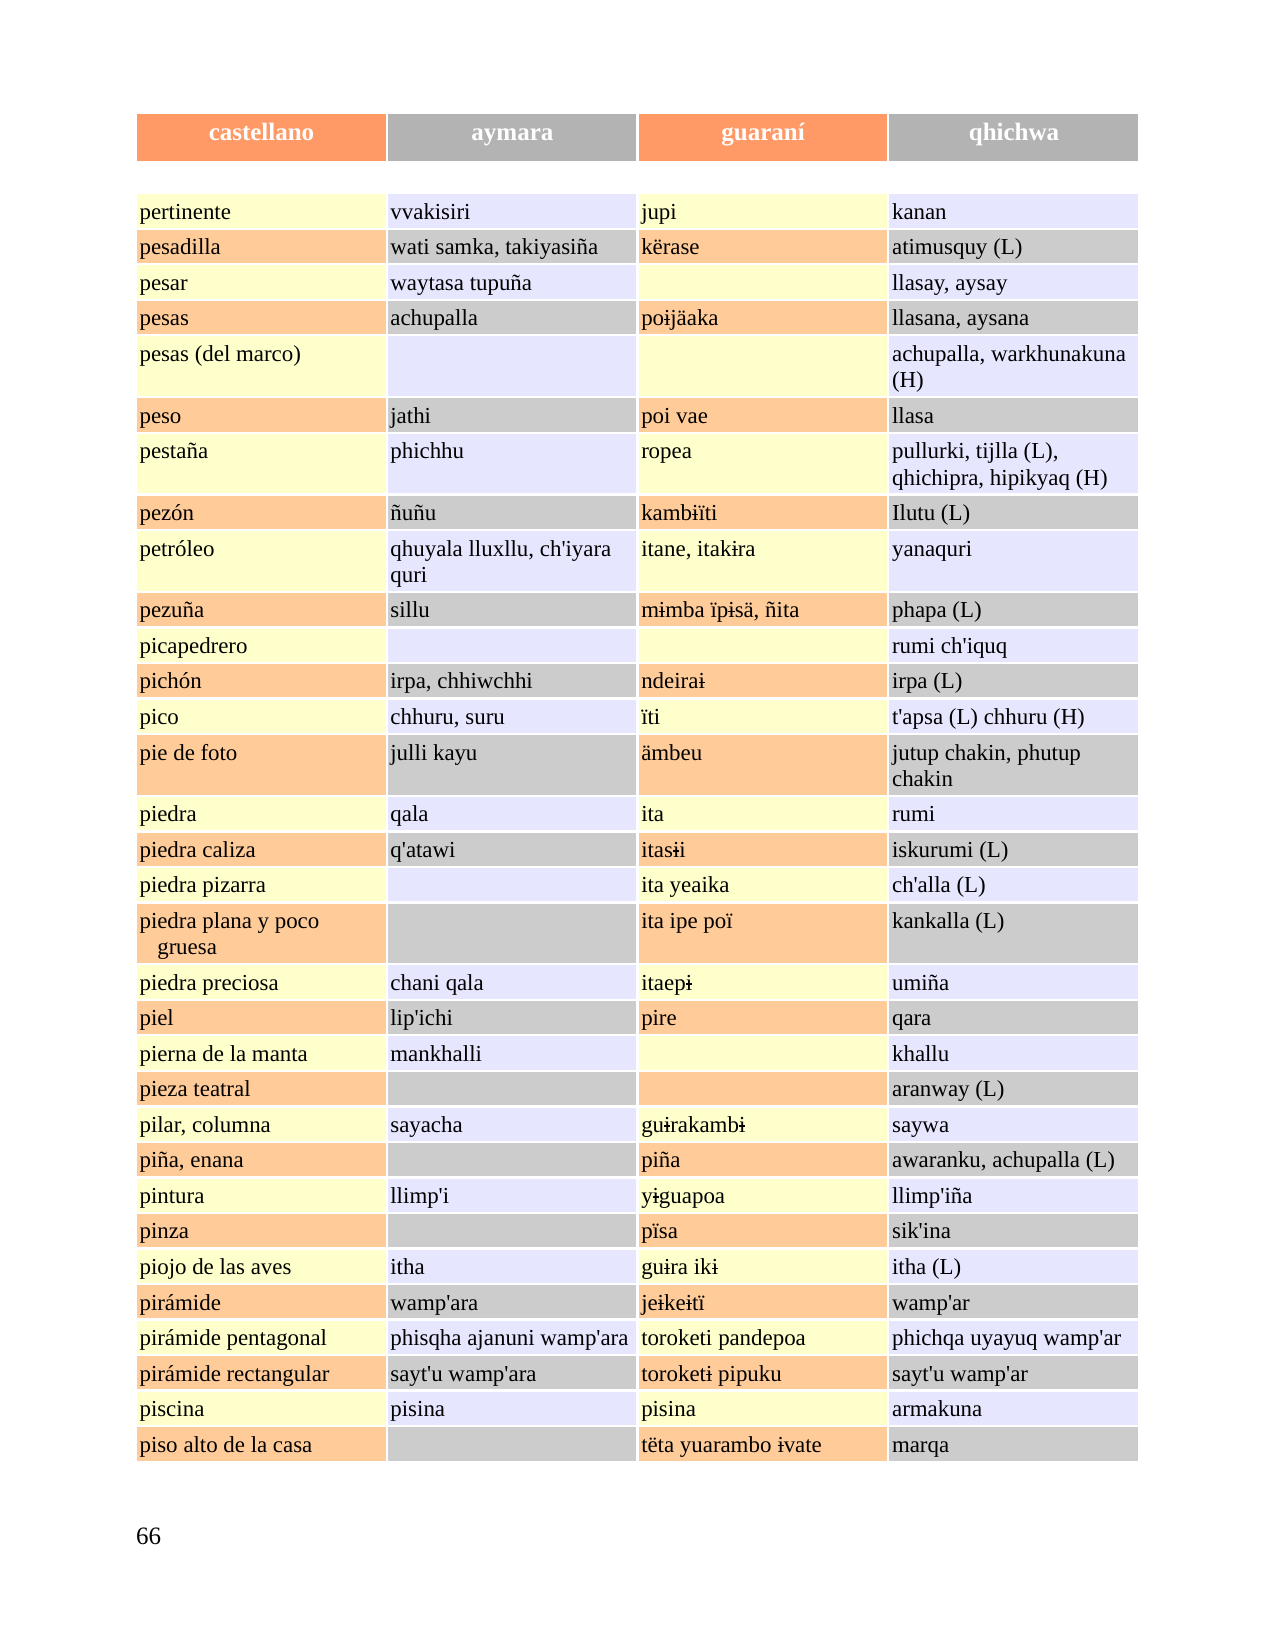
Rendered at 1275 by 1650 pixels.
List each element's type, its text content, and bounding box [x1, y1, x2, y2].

table_cell pico [137, 700, 386, 733]
table_cell atimusquy (L) [889, 230, 1138, 263]
table_cell itasii [639, 833, 887, 866]
table_cell llimp'i [388, 1179, 636, 1212]
table_cell kanan [889, 194, 1138, 228]
table_cell [639, 629, 887, 662]
table_cell piedra preciosa [137, 965, 386, 999]
table_cell poijäaka [639, 301, 887, 334]
table_cell [388, 629, 636, 662]
table_cell piedra pizarra [137, 868, 386, 901]
table_cell iskurumi (L) [889, 833, 1138, 866]
table_cell ita ipe poï [639, 904, 887, 963]
table_cell aranway (L) [889, 1072, 1138, 1105]
table_cell itha [388, 1250, 636, 1283]
table_cell [639, 1072, 887, 1105]
table_cell saywa [889, 1108, 1138, 1141]
table_cell piojo de las aves [137, 1250, 386, 1283]
table_cell pire [639, 1001, 887, 1034]
table_cell q'atawi [388, 833, 636, 866]
table_cell ämbeu [639, 735, 887, 795]
table_cell [388, 1427, 636, 1461]
table_cell [388, 1214, 636, 1247]
table_cell tëta yuarambo ivate [639, 1427, 887, 1461]
table_cell sayt'u wamp'ara [388, 1356, 636, 1389]
table_cell pesar [137, 265, 386, 299]
table_cell qara [889, 1001, 1138, 1034]
table_cell chhuru, suru [388, 700, 636, 733]
table_cell jupi [639, 194, 887, 228]
table_cell sayt'u wamp'ar [889, 1356, 1138, 1389]
table_cell phichqa uyayuq wamp'ar [889, 1321, 1138, 1354]
table_cell rumi ch'iquq [889, 629, 1138, 662]
table_cell rumi [889, 797, 1138, 830]
table_cell piña, enana [137, 1143, 386, 1176]
table_cell sayacha [388, 1108, 636, 1141]
table_cell poi vae [639, 398, 887, 432]
table_cell t'apsa (L) chhuru (H) [889, 700, 1138, 733]
table_cell ita [639, 797, 887, 830]
table_cell pisina [639, 1392, 887, 1425]
table_cell llasay, aysay [889, 265, 1138, 299]
table_cell [639, 336, 887, 396]
table_cell [639, 265, 887, 299]
table_cell pinza [137, 1214, 386, 1247]
table_cell pïsa [639, 1214, 887, 1247]
table_cell mankhalli [388, 1036, 636, 1070]
table_cell pie de foto [137, 735, 386, 795]
table_cell irpa (L) [889, 664, 1138, 697]
table_cell llasa [889, 398, 1138, 432]
table_cell kambiïti [639, 496, 887, 529]
table_cell awaranku, achupalla (L) [889, 1143, 1138, 1176]
table_cell picapedrero [137, 629, 386, 662]
table_cell phisqha ajanuni wamp'ara [388, 1321, 636, 1354]
table_cell sillu [388, 593, 636, 626]
table_cell Ilutu (L) [889, 496, 1138, 529]
table_cell [388, 868, 636, 901]
table_cell pichón [137, 664, 386, 697]
table_cell pilar, columna [137, 1108, 386, 1141]
table_cell pullurki, tijlla (L), qhichipra, hipikyaq (H) [889, 434, 1138, 493]
table_cell kërase [639, 230, 887, 263]
table_cell piedra plana y poco gruesa [137, 904, 386, 963]
table_cell guirakambi [639, 1108, 887, 1141]
table_cell waytasa tupuña [388, 265, 636, 299]
table_cell pirámide [137, 1285, 386, 1318]
table_cell pesas (del marco) [137, 336, 386, 396]
table_cell ropea [639, 434, 887, 493]
table_cell phichhu [388, 434, 636, 493]
table_cell ñuñu [388, 496, 636, 529]
table_cell pertinente [137, 194, 386, 228]
table_cell qhuyala lluxllu, ch'iyara quri [388, 531, 636, 591]
table_cell ïti [639, 700, 887, 733]
table_cell armakuna [889, 1392, 1138, 1425]
table_cell piña [639, 1143, 887, 1176]
table_cell ndeirai [639, 664, 887, 697]
table_cell jutup chakin, phutup chakin [889, 735, 1138, 795]
table_cell chani qala [388, 965, 636, 999]
table_cell itha (L) [889, 1250, 1138, 1283]
table_cell pirámide pentagonal [137, 1321, 386, 1354]
table_cell pesadilla [137, 230, 386, 263]
table_cell wati samka, takiyasiña [388, 230, 636, 263]
table_cell pezón [137, 496, 386, 529]
table_cell phapa (L) [889, 593, 1138, 626]
table_cell pesas [137, 301, 386, 334]
table_cell itaepi [639, 965, 887, 999]
table_cell mimba ïpisä, ñita [639, 593, 887, 626]
table_cell wamp'ar [889, 1285, 1138, 1318]
table_cell [639, 1036, 887, 1070]
table_cell ita yeaika [639, 868, 887, 901]
table_cell [388, 904, 636, 963]
table_cell [388, 336, 636, 396]
table_cell pintura [137, 1179, 386, 1212]
table_cell piedra [137, 797, 386, 830]
table_cell pisina [388, 1392, 636, 1425]
table_cell sik'ina [889, 1214, 1138, 1247]
table_cell yanaquri [889, 531, 1138, 591]
table_cell jathi [388, 398, 636, 432]
table_cell llimp'iña [889, 1179, 1138, 1212]
table_cell jeikeitï [639, 1285, 887, 1318]
table_cell umiña [889, 965, 1138, 999]
table_cell vvakisiri [388, 194, 636, 228]
table_cell [388, 1072, 636, 1105]
table_cell pirámide rectangular [137, 1356, 386, 1389]
table_cell pestaña [137, 434, 386, 493]
table_cell guira iki [639, 1250, 887, 1283]
table_cell peso [137, 398, 386, 432]
table_cell julli kayu [388, 735, 636, 795]
table_cell piedra caliza [137, 833, 386, 866]
table_cell ch'alla (L) [889, 868, 1138, 901]
table_cell kankalla (L) [889, 904, 1138, 963]
table_cell toroketi pipuku [639, 1356, 887, 1389]
table_cell piso alto de la casa [137, 1427, 386, 1461]
table_cell achupalla [388, 301, 636, 334]
table_cell khallu [889, 1036, 1138, 1070]
table_cell wamp'ara [388, 1285, 636, 1318]
table_cell llasana, aysana [889, 301, 1138, 334]
table_cell achupalla, warkhunakuna (H) [889, 336, 1138, 396]
table_cell pezuña [137, 593, 386, 626]
table_cell toroketi pandepoa [639, 1321, 887, 1354]
table_cell petróleo [137, 531, 386, 591]
table_cell pierna de la manta [137, 1036, 386, 1070]
table_cell [388, 1143, 636, 1176]
table_cell yiguapoa [639, 1179, 887, 1212]
table_cell lip'ichi [388, 1001, 636, 1034]
table_cell qala [388, 797, 636, 830]
table_cell piscina [137, 1392, 386, 1425]
table_cell itane, itakira [639, 531, 887, 591]
table_cell irpa, chhiwchhi [388, 664, 636, 697]
table_cell marqa [889, 1427, 1138, 1461]
table_cell piel [137, 1001, 386, 1034]
table_cell pieza teatral [137, 1072, 386, 1105]
